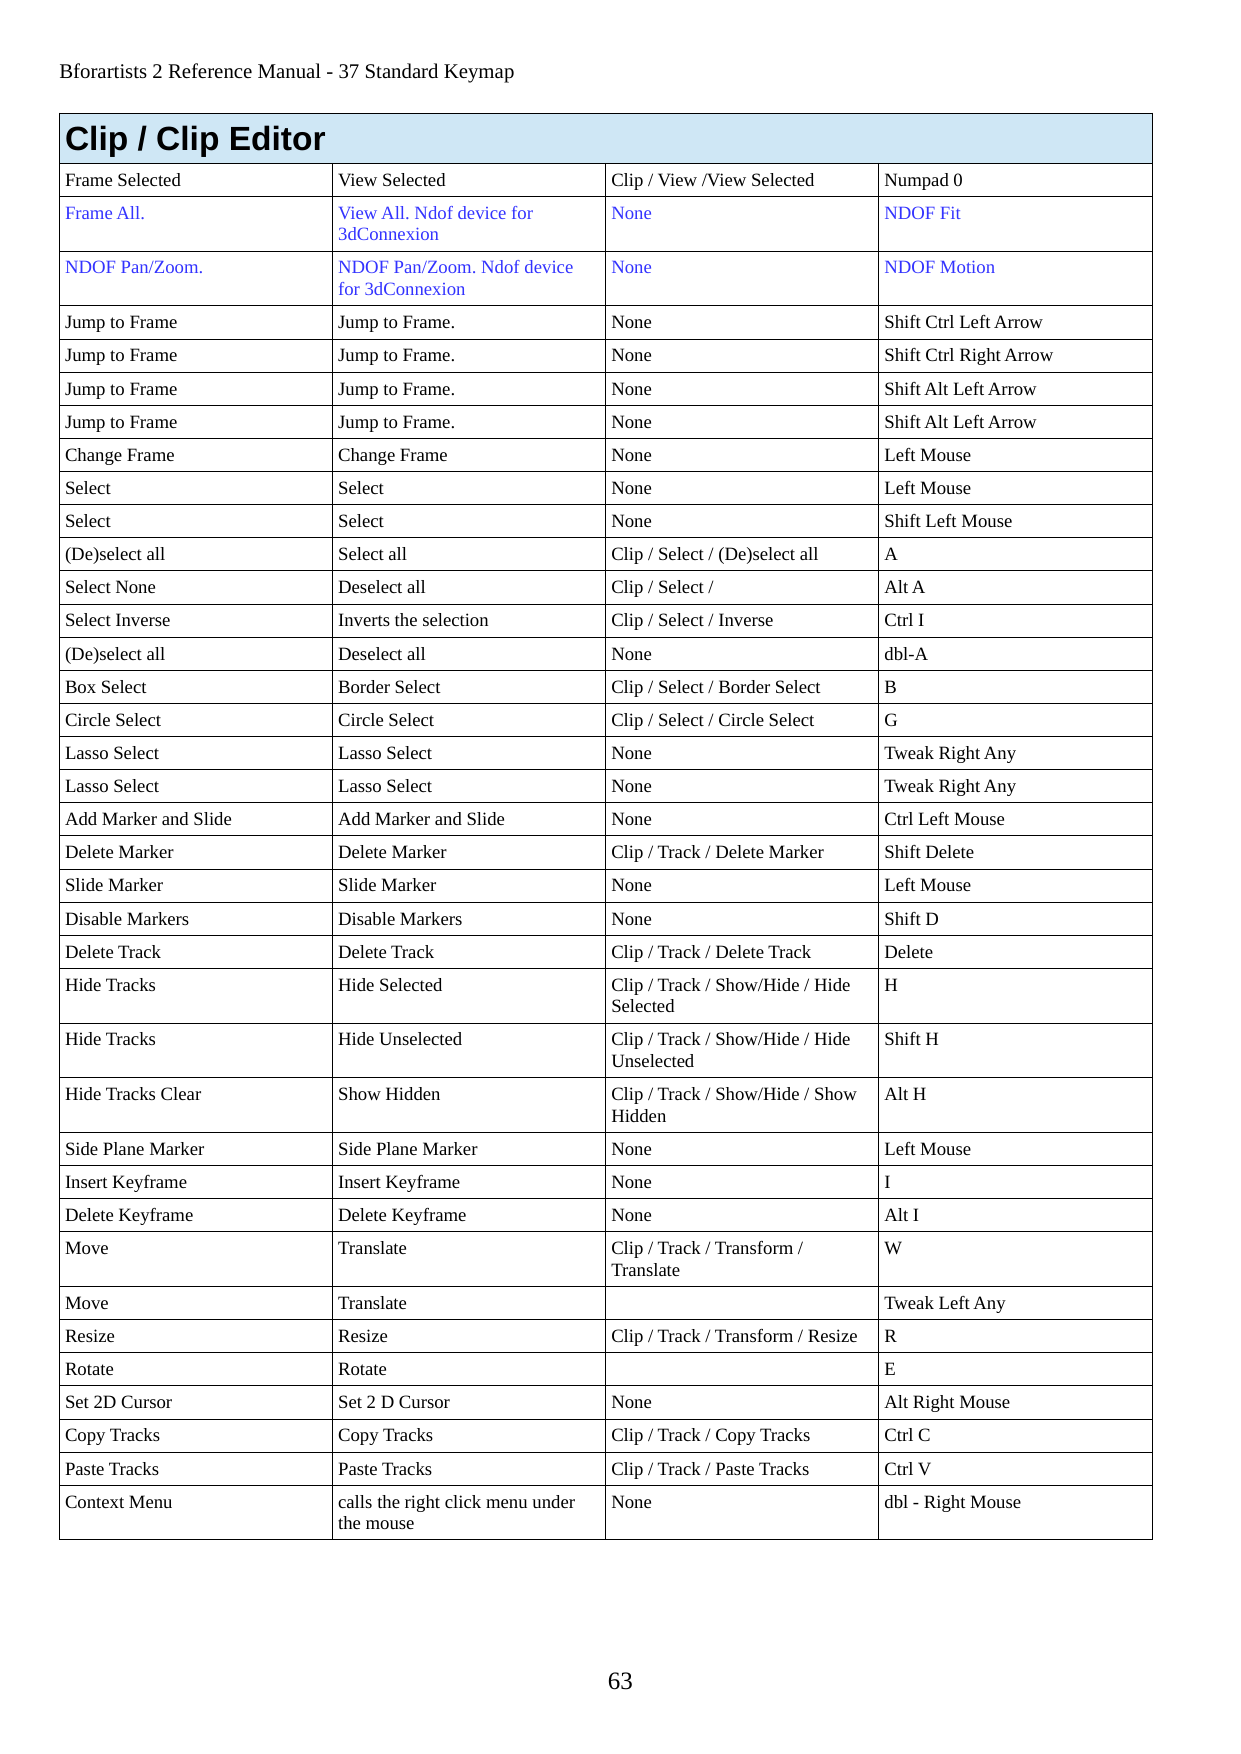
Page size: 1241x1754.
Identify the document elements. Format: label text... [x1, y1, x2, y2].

table_cell None [606, 406, 878, 438]
table_cell Delete Track [333, 936, 605, 968]
table_cell Ctrl I [879, 605, 1152, 637]
table_cell Shift Alt Left Arrow [879, 406, 1152, 438]
table_cell dbl-A [879, 638, 1152, 670]
table_header Clip / Clip Editor [60, 114, 1152, 163]
table_cell Left Mouse [879, 870, 1152, 902]
table_cell Clip / Select / [606, 571, 878, 603]
table_cell NDOF Fit [879, 197, 1152, 251]
table_cell Jump to Frame. [333, 406, 605, 438]
table_cell Change Frame [60, 439, 332, 471]
table_cell Jump to Frame [60, 306, 332, 338]
table_cell None [606, 306, 878, 338]
table_cell Left Mouse [879, 439, 1152, 471]
table_cell Jump to Frame [60, 373, 332, 405]
table_cell Rotate [60, 1353, 332, 1385]
table_cell Resize [60, 1320, 332, 1352]
table_cell Ctrl V [879, 1453, 1152, 1485]
table_cell None [606, 1199, 878, 1231]
table_cell Paste Tracks [333, 1453, 605, 1485]
table_cell E [879, 1353, 1152, 1385]
table_cell None [606, 803, 878, 835]
table_cell None [606, 252, 878, 305]
table_cell I [879, 1166, 1152, 1198]
table_cell Slide Marker [333, 870, 605, 902]
table_cell Frame All. [60, 197, 332, 251]
table_cell None [606, 373, 878, 405]
table_cell Delete Keyframe [60, 1199, 332, 1231]
table_cell Clip / Track / Delete Marker [606, 836, 878, 868]
table_cell Deselect all [333, 571, 605, 603]
table_cell Clip / Track / Show/Hide / Hide Selected [606, 969, 878, 1022]
table_cell Numpad 0 [879, 164, 1152, 196]
table_cell View All. Ndof device for 3dConnexion [333, 197, 605, 251]
table_cell NDOF Pan/Zoom. [60, 252, 332, 305]
table_cell Disable Markers [60, 903, 332, 935]
table_cell Set 2D Cursor [60, 1386, 332, 1418]
table_cell Clip / Track / Transform / Translate [606, 1232, 878, 1286]
table_cell Jump to Frame. [333, 340, 605, 372]
table_cell Delete Marker [333, 836, 605, 868]
table_cell Clip / Select / Inverse [606, 605, 878, 637]
table_cell Shift Alt Left Arrow [879, 373, 1152, 405]
table_cell Select [60, 505, 332, 537]
table_cell Inverts the selection [333, 605, 605, 637]
table_cell None [606, 903, 878, 935]
table_cell None [606, 1166, 878, 1198]
table_cell Context Menu [60, 1486, 332, 1539]
table_cell NDOF Motion [879, 252, 1152, 305]
table_cell Clip / Select / Border Select [606, 671, 878, 703]
table_cell Border Select [333, 671, 605, 703]
table_cell Alt Right Mouse [879, 1386, 1152, 1418]
table_cell (De)select all [60, 538, 332, 570]
table_cell Ctrl Left Mouse [879, 803, 1152, 835]
table_cell Alt H [879, 1078, 1152, 1132]
table_cell Clip / Track / Show/Hide / Hide Unselected [606, 1024, 878, 1077]
table_cell R [879, 1320, 1152, 1352]
table_cell Move [60, 1287, 332, 1319]
table_cell Clip / Track / Transform / Resize [606, 1320, 878, 1352]
table_cell Clip / Select / (De)select all [606, 538, 878, 570]
table_cell Shift Delete [879, 836, 1152, 868]
table_cell None [606, 870, 878, 902]
table_cell Clip / Track / Delete Track [606, 936, 878, 968]
table_cell W [879, 1232, 1152, 1286]
table_cell (De)select all [60, 638, 332, 670]
table_cell Clip / Select / Circle Select [606, 704, 878, 736]
table_cell dbl - Right Mouse [879, 1486, 1152, 1539]
table_cell calls the right click menu under the mouse [333, 1486, 605, 1539]
table_cell Delete Track [60, 936, 332, 968]
table_cell Change Frame [333, 439, 605, 471]
table_cell Clip / Track / Show/Hide / Show Hidden [606, 1078, 878, 1132]
table_cell Side Plane Marker [333, 1133, 605, 1165]
table_cell Shift Ctrl Left Arrow [879, 306, 1152, 338]
table_cell NDOF Pan/Zoom. Ndof device for 3dConnexion [333, 252, 605, 305]
table_cell Insert Keyframe [60, 1166, 332, 1198]
table_cell Tweak Right Any [879, 737, 1152, 769]
table_cell Hide Tracks [60, 969, 332, 1022]
table_cell B [879, 671, 1152, 703]
table_cell Select Inverse [60, 605, 332, 637]
table_cell None [606, 505, 878, 537]
table_cell None [606, 737, 878, 769]
table_cell Deselect all [333, 638, 605, 670]
table_cell Delete Marker [60, 836, 332, 868]
table_cell Frame Selected [60, 164, 332, 196]
table_cell A [879, 538, 1152, 570]
table_cell Translate [333, 1287, 605, 1319]
table_cell Lasso Select [60, 737, 332, 769]
table_cell Clip / Track / Copy Tracks [606, 1420, 878, 1452]
table_cell None [606, 197, 878, 251]
table_cell None [606, 1133, 878, 1165]
table_cell H [879, 969, 1152, 1022]
table_cell Select all [333, 538, 605, 570]
table_cell Left Mouse [879, 472, 1152, 504]
table_cell View Selected [333, 164, 605, 196]
table_cell Alt A [879, 571, 1152, 603]
table_cell None [606, 638, 878, 670]
table_cell G [879, 704, 1152, 736]
table_cell Ctrl C [879, 1420, 1152, 1452]
table_cell Alt I [879, 1199, 1152, 1231]
table_cell Shift Left Mouse [879, 505, 1152, 537]
table_cell Circle Select [60, 704, 332, 736]
table_cell Jump to Frame. [333, 373, 605, 405]
table_cell Show Hidden [333, 1078, 605, 1132]
table_cell Paste Tracks [60, 1453, 332, 1485]
table_cell None [606, 1386, 878, 1418]
table_cell Insert Keyframe [333, 1166, 605, 1198]
table_cell Jump to Frame [60, 406, 332, 438]
table_cell Lasso Select [333, 737, 605, 769]
table_cell Tweak Left Any [879, 1287, 1152, 1319]
table_cell None [606, 1486, 878, 1539]
table_cell Shift H [879, 1024, 1152, 1077]
table_cell Circle Select [333, 704, 605, 736]
table_cell Select [333, 505, 605, 537]
table_cell Left Mouse [879, 1133, 1152, 1165]
table_cell None [606, 340, 878, 372]
table_cell Box Select [60, 671, 332, 703]
table_cell Slide Marker [60, 870, 332, 902]
table_cell Add Marker and Slide [60, 803, 332, 835]
table_cell Rotate [333, 1353, 605, 1385]
table_cell Hide Tracks Clear [60, 1078, 332, 1132]
table_cell None [606, 770, 878, 802]
table_cell Delete Keyframe [333, 1199, 605, 1231]
table_cell Lasso Select [333, 770, 605, 802]
table_cell Resize [333, 1320, 605, 1352]
table_cell Disable Markers [333, 903, 605, 935]
table_cell Select None [60, 571, 332, 603]
table_cell Copy Tracks [333, 1420, 605, 1452]
table_cell Add Marker and Slide [333, 803, 605, 835]
table_cell Tweak Right Any [879, 770, 1152, 802]
table_cell Shift Ctrl Right Arrow [879, 340, 1152, 372]
table_cell None [606, 472, 878, 504]
table_cell [606, 1353, 878, 1385]
table_cell None [606, 439, 878, 471]
table_cell Lasso Select [60, 770, 332, 802]
table_cell Clip / View /View Selected [606, 164, 878, 196]
table_cell Set 2 D Cursor [333, 1386, 605, 1418]
table_cell [606, 1287, 878, 1319]
table_cell Select [60, 472, 332, 504]
table_cell Hide Tracks [60, 1024, 332, 1077]
table_cell Select [333, 472, 605, 504]
table_cell Jump to Frame [60, 340, 332, 372]
table_cell Side Plane Marker [60, 1133, 332, 1165]
table_cell Delete [879, 936, 1152, 968]
table_cell Shift D [879, 903, 1152, 935]
table_cell Hide Selected [333, 969, 605, 1022]
table_cell Translate [333, 1232, 605, 1286]
table_cell Move [60, 1232, 332, 1286]
table_cell Jump to Frame. [333, 306, 605, 338]
table_cell Hide Unselected [333, 1024, 605, 1077]
table_cell Clip / Track / Paste Tracks [606, 1453, 878, 1485]
table_cell Copy Tracks [60, 1420, 332, 1452]
